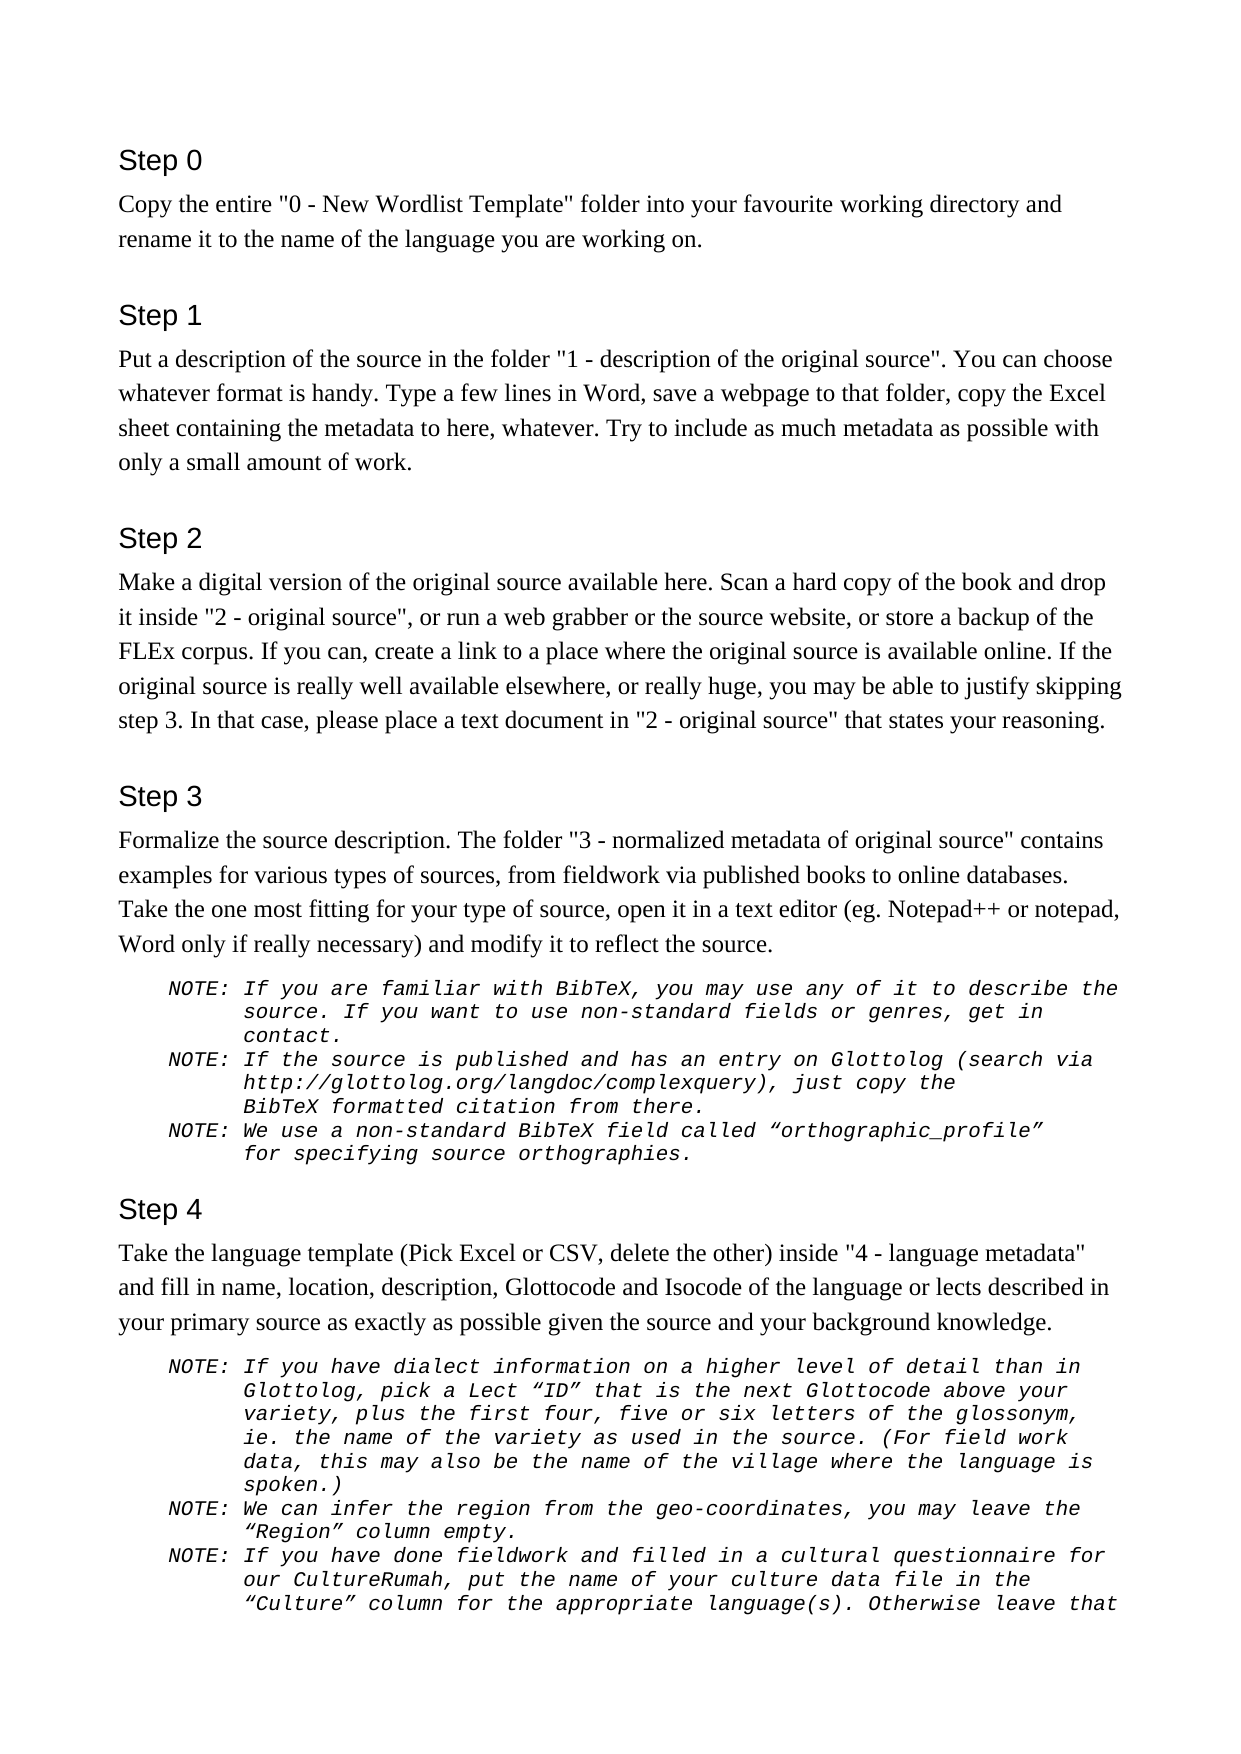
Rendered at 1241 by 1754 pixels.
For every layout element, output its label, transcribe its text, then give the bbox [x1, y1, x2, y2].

text NOTE: If you have done fieldwork and filled in a cultural questionnaire for [118, 1545, 1122, 1569]
text NOTE: If you are familiar with BibTeX, you may use any of it to describe the [118, 978, 1122, 1001]
text ie. the name of the variety as used in the source. (For field work [118, 1427, 1122, 1451]
text NOTE: We can infer the region from the geo-coordinates, you may leave the [118, 1498, 1122, 1522]
text BibTeX formatted citation from there. [118, 1096, 1122, 1120]
text http://glottolog.org/langdoc/complexquery), just copy the [118, 1072, 1122, 1096]
text Copy the entire "0 - New Wordlist Template" folder into your favourite working directory and rename it to the name of the language you are working on. [118, 189, 1122, 252]
text contact. [118, 1025, 1122, 1049]
text NOTE: We use a non-standard BibTeX field called “orthographic_profile” [118, 1120, 1122, 1143]
subtitle Step 0 [118, 143, 1122, 177]
text Take the language template (Pick Excel or CSV, delete the other) inside "4 - language metadata" and fill in name, location, description, Glottocode and Isocode of the language or lects described in your primary source as exactly as possible given the source and your background knowledge. [118, 1238, 1122, 1336]
text Make a digital version of the original source available here. Scan a hard copy of the book and drop it inside "2 - original source", or run a web grabber or the source website, or store a backup of the FLEx corpus. If you can, create a link to a place where the original source is available online. If the original source is really well available elsewhere, or really huge, you may be able to justify skipping step 3. In that case, please place a text document in "2 - original source" that states your reasoning. [118, 567, 1122, 734]
text Formalize the source description. The folder "3 - normalized metadata of original source" contains examples for various types of sources, from fieldwork via published books to online databases. Take the one most fitting for your type of source, open it in a text editor (eg. Notepad++ or notepad, Word only if really necessary) and modify it to reflect the source. [118, 825, 1122, 957]
text for specifying source orthographies. [118, 1143, 1122, 1167]
subtitle Step 1 [118, 298, 1122, 331]
subtitle Step 4 [118, 1192, 1122, 1226]
text data, this may also be the name of the village where the language is [118, 1451, 1122, 1474]
text variety, plus the first four, five or six letters of the glossonym, [118, 1403, 1122, 1427]
text “Region” column empty. [118, 1522, 1122, 1545]
subtitle Step 2 [118, 521, 1122, 555]
text our CultureRumah, put the name of your culture data file in the [118, 1569, 1122, 1592]
text Put a description of the source in the folder "1 - description of the original source". You can choose whatever format is handy. Type a few lines in Word, save a webpage to that folder, copy the Excel sheet containing the metadata to here, whatever. Try to include as much metadata as possible with only a small amount of work. [118, 344, 1122, 476]
text NOTE: If you have dialect information on a higher level of detail than in [118, 1356, 1122, 1380]
text spoken.) [118, 1474, 1122, 1498]
text “Culture” column for the appropriate language(s). Otherwise leave that [118, 1592, 1122, 1616]
text Glottolog, pick a Lect “ID” that is the next Glottocode above your [118, 1380, 1122, 1403]
text source. If you want to use non-standard fields or genres, get in [118, 1001, 1122, 1025]
subtitle Step 3 [118, 779, 1122, 813]
text NOTE: If the source is published and has an entry on Glottolog (search via [118, 1049, 1122, 1072]
